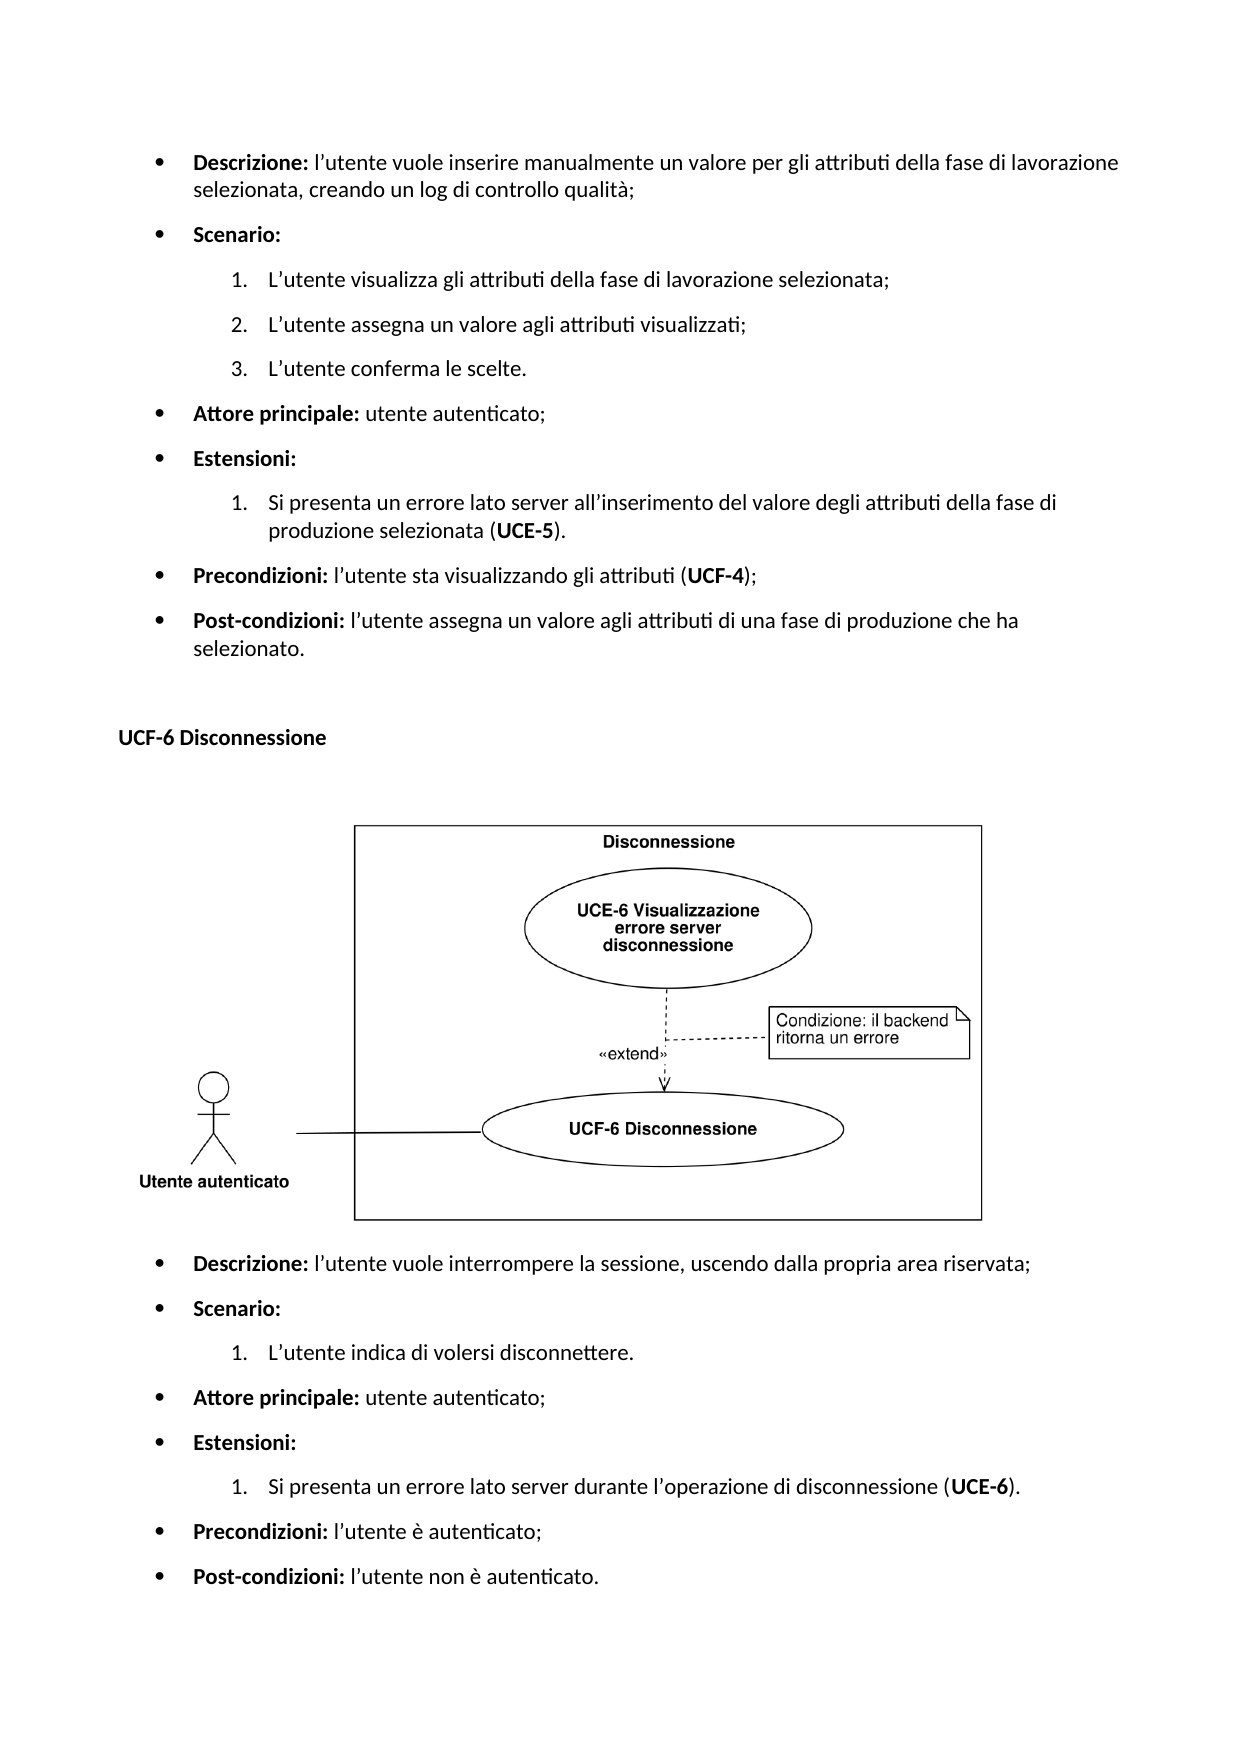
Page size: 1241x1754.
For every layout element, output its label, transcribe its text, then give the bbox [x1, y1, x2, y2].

list L’utente indica di volersi disconnettere. [231, 1338, 1122, 1366]
list Si presenta un errore lato server all’inserimento del valore degli attributi della fase di produzione selezionata (UCE-5). [231, 488, 1122, 544]
list L’utente conferma le scelte. [231, 354, 1122, 382]
list Estensioni: [156, 444, 1122, 472]
text UCF-6 Disconnessione [118, 723, 1122, 751]
list Attore principale: utente autenticato; [156, 399, 1122, 427]
list Scenario: [156, 220, 1122, 248]
list Descrizione: l’utente vuole interrompere la sessione, uscendo dalla propria area riservata; [156, 1249, 1122, 1277]
list L’utente visualizza gli attributi della fase di lavorazione selezionata; [231, 265, 1122, 293]
list Precondizioni: l’utente sta visualizzando gli attributi (UCF-4); [156, 561, 1122, 589]
list Scenario: [156, 1294, 1122, 1322]
list Attore principale: utente autenticato; [156, 1383, 1122, 1411]
list Post-condizioni: l’utente non è autenticato. [156, 1562, 1122, 1590]
picture [118, 812, 996, 1233]
list Precondizioni: l’utente è autenticato; [156, 1517, 1122, 1545]
list L’utente assegna un valore agli attributi visualizzati; [231, 310, 1122, 338]
list Si presenta un errore lato server durante l’operazione di disconnessione (UCE-6). [231, 1472, 1122, 1500]
list Post-condizioni: l’utente assegna un valore agli attributi di una fase di produzione che ha selezionato. [156, 606, 1122, 662]
list Estensioni: [156, 1428, 1122, 1456]
list Descrizione: l’utente vuole inserire manualmente un valore per gli attributi della fase di lavorazione selezionata, creando un log di controllo qualità; [156, 148, 1122, 204]
